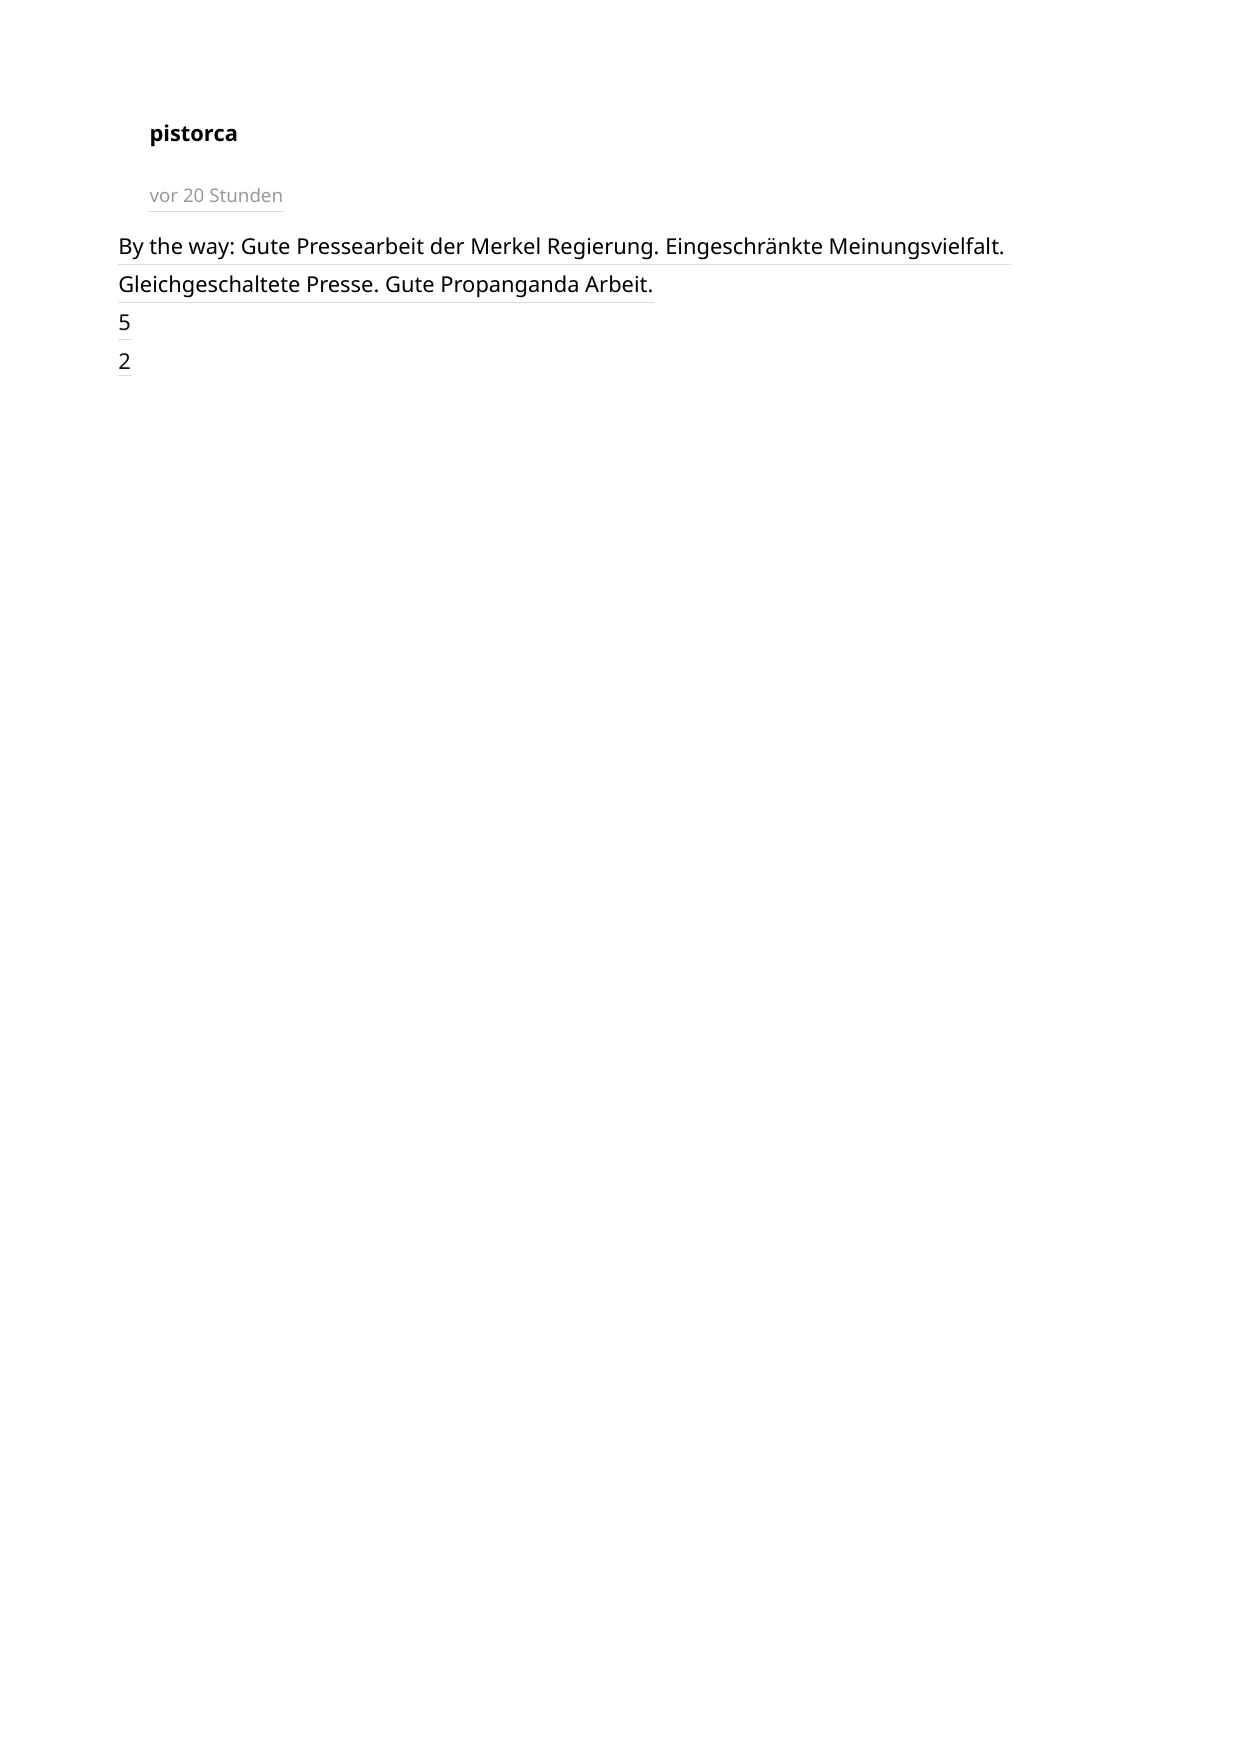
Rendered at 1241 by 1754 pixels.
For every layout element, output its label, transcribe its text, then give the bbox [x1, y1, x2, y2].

text 2 [118, 344, 1122, 376]
text vor 20 Stunden [149, 183, 1117, 212]
text pistorca [149, 118, 1122, 148]
text By the way: Gute Pressearbeit der Merkel Regierung. Eingeschränkte Meinungsvielfalt. Gleichgeschaltete Presse. Gute Propanganda Arbeit. [118, 231, 1122, 303]
text 5 [118, 307, 1122, 340]
